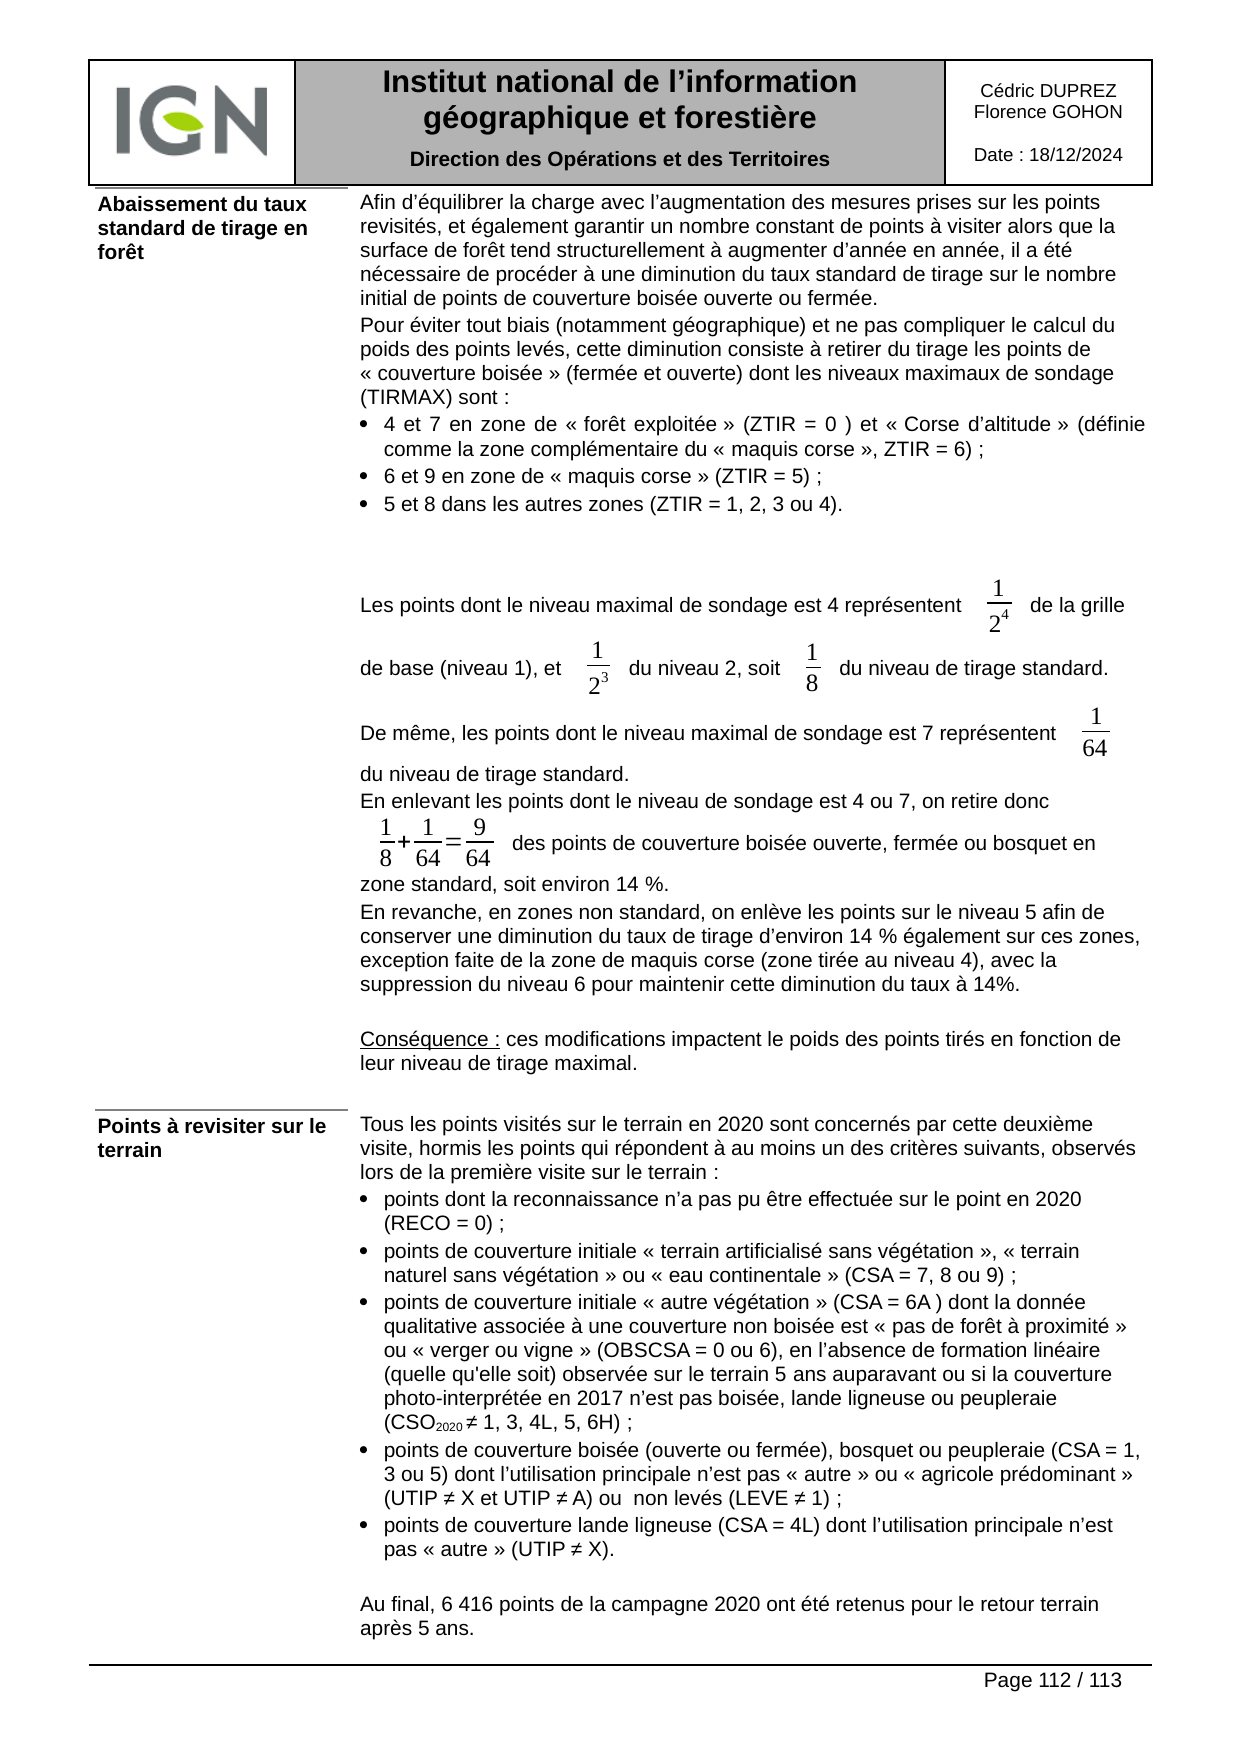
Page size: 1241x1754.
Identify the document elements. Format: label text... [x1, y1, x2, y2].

table_cell Tous les points visités sur le terrain en 2020 sont concernés par cette deuxième visite, hormis les points qui répondent à au moins un des critères suivants, observés lors de la première visite sur le terrain : points dont la reconnaissance n’a pas pu être effectuée sur le point en 2020 (RECO = 0) ; points de couverture initiale « terrain artificialisé sans végétation », « terrain naturel sans végétation » ou « eau continentale » (CSA = 7, 8 ou 9) ; points de couverture initiale « autre végétation » (CSA = 6A ) dont la donnée qualitative associée à une couverture non boisée est « pas de forêt à proximité » ou « verger ou vigne » (OBSCSA = 0 ou 6), en l’absence de formation linéaire (quelle qu'elle soit) observée sur le terrain 5 ans auparavant ou si la couverture photo-interprétée en 2017 n’est pas boisée, lande ligneuse ou peupleraie (CSO2020 ≠ 1, 3, 4L, 5, 6H) ; points de couverture boisée (ouverte ou fermée), bosquet ou peupleraie (CSA = 1, 3 ou 5) dont l’utilisation principale n’est pas « autre » ou « agricole prédominant » (UTIP ≠ X et UTIP ≠ A) ou non levés (LEVE ≠ 1) ; points de couverture lande ligneuse (CSA = 4L) dont l’utilisation principale n’est pas « autre » (UTIP ≠ X). Au final, 6 416 points de la campagne 2020 ont été retenus pour le retour terrain après 5 ans. [354, 1108, 1152, 1646]
table_cell Abaissement du taux standard de tirage en forêt [89, 186, 354, 1108]
table_cell Afin d’équilibrer la charge avec l’augmentation des mesures prises sur les points revisités, et également garantir un nombre constant de points à visiter alors que la surface de forêt tend structurellement à augmenter d’année en année, il a été nécessaire de procéder à une diminution du taux standard de tirage sur le nombre initial de points de couverture boisée ouverte ou fermée. Pour éviter tout biais (notamment géographique) et ne pas compliquer le calcul du poids des points levés, cette diminution consiste à retirer du tirage les points de « couverture boisée » (fermée et ouverte) dont les niveaux maximaux de sondage (TIRMAX) sont : 4 et 7 en zone de « forêt exploitée » (ZTIR = 0 ) et « Corse d’altitude » (définie comme la zone complémentaire du « maquis corse », ZTIR = 6) ; 6 et 9 en zone de « maquis corse » (ZTIR = 5) ; 5 et 8 dans les autres zones (ZTIR = 1, 2, 3 ou 4). Les points dont le niveau maximal de sondage est 4 représentent de la grille de base (niveau 1), et du niveau 2, soit du niveau de tirage standard. De même, les points dont le niveau maximal de sondage est 7 représentent du niveau de tirage standard. En enlevant les points dont le niveau de sondage est 4 ou 7, on retire donc des points de couverture boisée ouverte, fermée ou bosquet en zone standard, soit environ 14 %. En revanche, en zones non standard, on enlève les points sur le niveau 5 afin de conserver une diminution du taux de tirage d’environ 14 % également sur ces zones, exception faite de la zone de maquis corse (zone tirée au niveau 4), avec la suppression du niveau 6 pour maintenir cette diminution du taux à 14%. Conséquence : ces modifications impactent le poids des points tirés en fonction de leur niveau de tirage maximal. [354, 186, 1152, 1108]
table_cell Points à revisiter sur le terrain [89, 1108, 354, 1646]
picture [91, 62, 293, 180]
